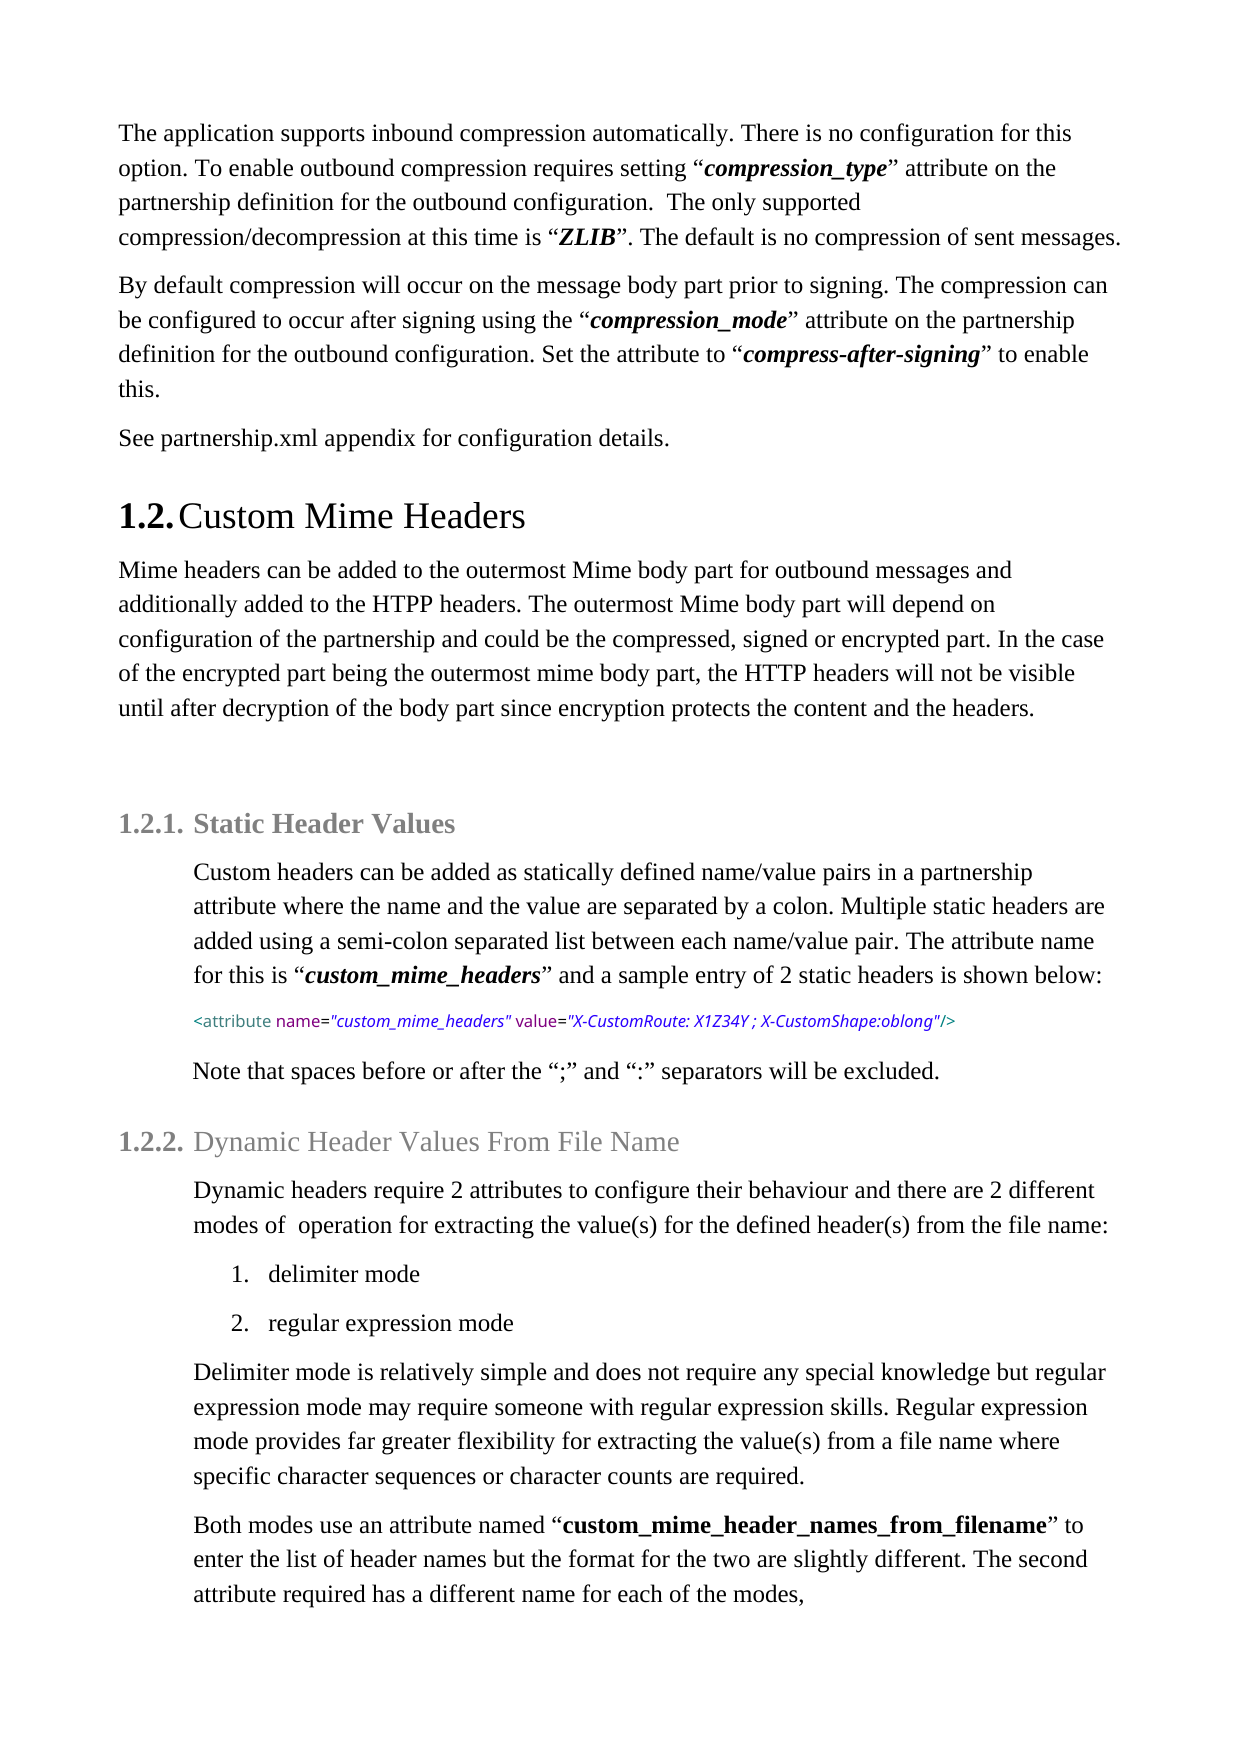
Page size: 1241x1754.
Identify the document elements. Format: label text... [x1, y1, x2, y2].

text The application supports inbound compression automatically. There is no configuration for this option. To enable outbound compression requires setting “compression_type” attribute on the partnership definition for the outbound configuration. The only supported compression/decompression at this time is “ZLIB”. The default is no compression of sent messages. [118, 118, 1122, 250]
text Both modes use an attribute named “custom_mime_header_names_from_filename” to enter the list of header names but the format for the two are slightly different. The second attribute required has a different name for each of the modes, [193, 1510, 1122, 1607]
text See partnership.xml appendix for configuration details. [118, 423, 1122, 452]
list delimiter mode [231, 1259, 1122, 1288]
text Dynamic headers require 2 attributes to configure their behaviour and there are 2 different modes of operation for extracting the value(s) for the defined header(s) from the file name: [193, 1176, 1122, 1239]
text Mime headers can be added to the outermost Mime body part for outbound messages and additionally added to the HTPP headers. The outermost Mime body part will depend on configuration of the partnership and could be the compressed, signed or encrypted part. In the case of the encrypted part being the outermost mime body part, the HTTP headers will not be visible until after decryption of the body part since encryption protects the content and the headers. [118, 555, 1122, 722]
text <attribute name="custom_mime_headers" value="X-CustomRoute: X1Z34Y ; X-CustomShape:oblong"/> [193, 1009, 1122, 1032]
subtitle Dynamic Header Values From File Name [118, 1124, 1122, 1158]
subtitle Custom Mime Headers [118, 493, 1122, 536]
text By default compression will occur on the message body part prior to signing. The compression can be configured to occur after signing using the “compression_mode” attribute on the partnership definition for the outbound configuration. Set the attribute to “compress-after-signing” to enable this. [118, 271, 1122, 403]
text Note that spaces before or after the “;” and “:” separators will be excluded. [118, 1056, 1122, 1085]
text Custom headers can be added as statically defined name/value pairs in a partnership attribute where the name and the value are separated by a colon. Multiple static headers are added using a semi-colon separated list between each name/value pair. The attribute name for this is “custom_mime_headers” and a sample entry of 2 static headers is shown below: [193, 857, 1122, 989]
text Delimiter mode is relatively simple and does not require any special knowledge but regular expression mode may require someone with regular expression skills. Regular expression mode provides far greater flexibility for extracting the value(s) from a file name where specific character sequences or character counts are required. [193, 1357, 1122, 1489]
list regular expression mode [231, 1308, 1122, 1337]
subtitle Static Header Values [118, 806, 1122, 839]
